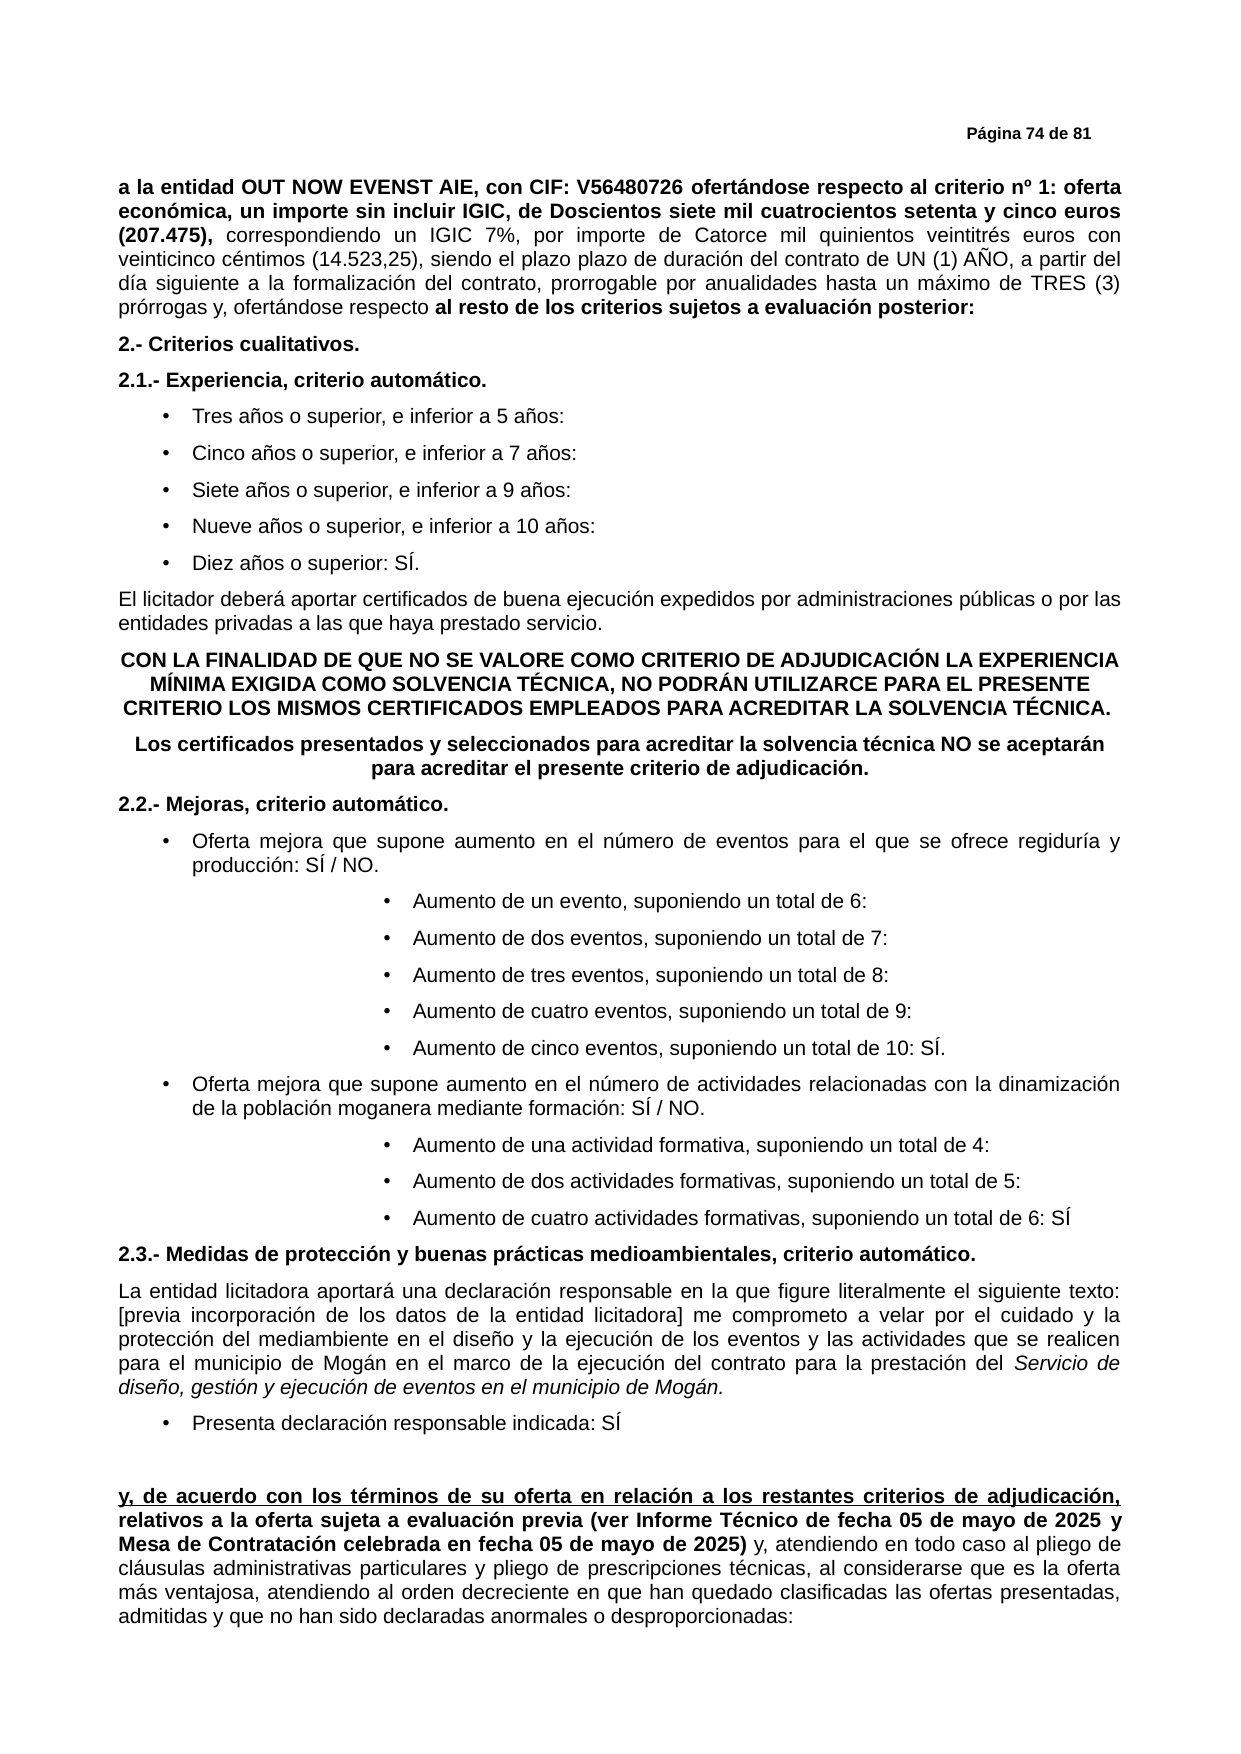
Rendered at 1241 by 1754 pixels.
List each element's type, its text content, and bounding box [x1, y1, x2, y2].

list Siete años o superior, e inferior a 9 años: [162, 477, 1122, 501]
text La entidad licitadora aportará una declaración responsable en la que figure literalmente el siguiente texto: [previa incorporación de los datos de la entidad licitadora] me comprometo a velar por el cuidado y la protección del mediambiente en el diseño y la ejecución de los eventos y las actividades que se realicen para el municipio de Mogán en el marco de la ejecución del contrato para la prestación del Servicio de diseño, gestión y ejecución de eventos en el municipio de Mogán. [118, 1279, 1122, 1398]
text a la entidad OUT NOW EVENST AIE, con CIF: V56480726 ofertándose respecto al criterio nº 1: oferta económica, un importe sin incluir IGIC, de Doscientos siete mil cuatrocientos setenta y cinco euros (207.475), correspondiendo un IGIC 7%, por importe de Catorce mil quinientos veintitrés euros con veinticinco céntimos (14.523,25), siendo el plazo plazo de duración del contrato de UN (1) AÑO, a partir del día siguiente a la formalización del contrato, prorrogable por anualidades hasta un máximo de TRES (3) prórrogas y, ofertándose respecto al resto de los criterios sujetos a evaluación posterior: [118, 175, 1122, 319]
list Presenta declaración responsable indicada: SÍ [162, 1411, 1122, 1435]
text 2.1.- Experiencia, criterio automático. [118, 368, 1122, 392]
list Aumento de cuatro eventos, suponiendo un total de 9: [383, 999, 1122, 1023]
list Oferta mejora que supone aumento en el número de eventos para el que se ofrece regiduría y producción: SÍ / NO. [162, 829, 1122, 877]
list Tres años o superior, e inferior a 5 años: [162, 404, 1122, 428]
list Aumento de cinco eventos, suponiendo un total de 10: SÍ. [383, 1036, 1122, 1059]
text CON LA FINALIDAD DE QUE NO SE VALORE COMO CRITERIO DE ADJUDICACIÓN LA EXPERIENCIA MÍNIMA EXIGIDA COMO SOLVENCIA TÉCNICA, NO PODRÁN UTILIZARCE PARA EL PRESENTE CRITERIO LOS MISMOS CERTIFICADOS EMPLEADOS PARA ACREDITAR LA SOLVENCIA TÉCNICA. [118, 647, 1122, 719]
list Nueve años o superior, e inferior a 10 años: [162, 514, 1122, 538]
list Aumento de tres eventos, suponiendo un total de 8: [383, 962, 1122, 986]
text y, de acuerdo con los términos de su oferta en relación a los restantes criterios de adjudicación, relativos a la oferta sujeta a evaluación previa (ver Informe Técnico de fecha 05 de mayo de 2025 y Mesa de Contratación celebrada en fecha 05 de mayo de 2025) y, atendiendo en todo caso al pliego de cláusulas administrativas particulares y pliego de prescripciones técnicas, al considerarse que es la oferta más ventajosa, atendiendo al orden decreciente en que han quedado clasificadas las ofertas presentadas, admitidas y que no han sido declaradas anormales o desproporcionadas: [118, 1484, 1122, 1628]
list Aumento de dos eventos, suponiendo un total de 7: [383, 926, 1122, 950]
list Aumento de una actividad formativa, suponiendo un total de 4: [383, 1133, 1122, 1157]
text Los certificados presentados y seleccionados para acreditar la solvencia técnica NO se aceptarán para acreditar el presente criterio de adjudicación. [118, 732, 1122, 780]
text El licitador deberá aportar certificados de buena ejecución expedidos por administraciones públicas o por las entidades privadas a las que haya prestado servicio. [118, 587, 1122, 635]
text 2.3.- Medidas de protección y buenas prácticas medioambientales, criterio automático. [118, 1242, 1122, 1266]
list Oferta mejora que supone aumento en el número de actividades relacionadas con la dinamización de la población moganera mediante formación: SÍ / NO. [162, 1072, 1122, 1120]
list Diez años o superior: SÍ. [162, 551, 1122, 574]
list Aumento de cuatro actividades formativas, suponiendo un total de 6: SÍ [383, 1206, 1122, 1230]
list Aumento de dos actividades formativas, suponiendo un total de 5: [383, 1169, 1122, 1193]
list Aumento de un evento, suponiendo un total de 6: [383, 889, 1122, 913]
list Cinco años o superior, e inferior a 7 años: [162, 441, 1122, 465]
text 2.2.- Mejoras, criterio automático. [118, 792, 1122, 816]
text 2.- Criterios cualitativos. [118, 331, 1122, 355]
